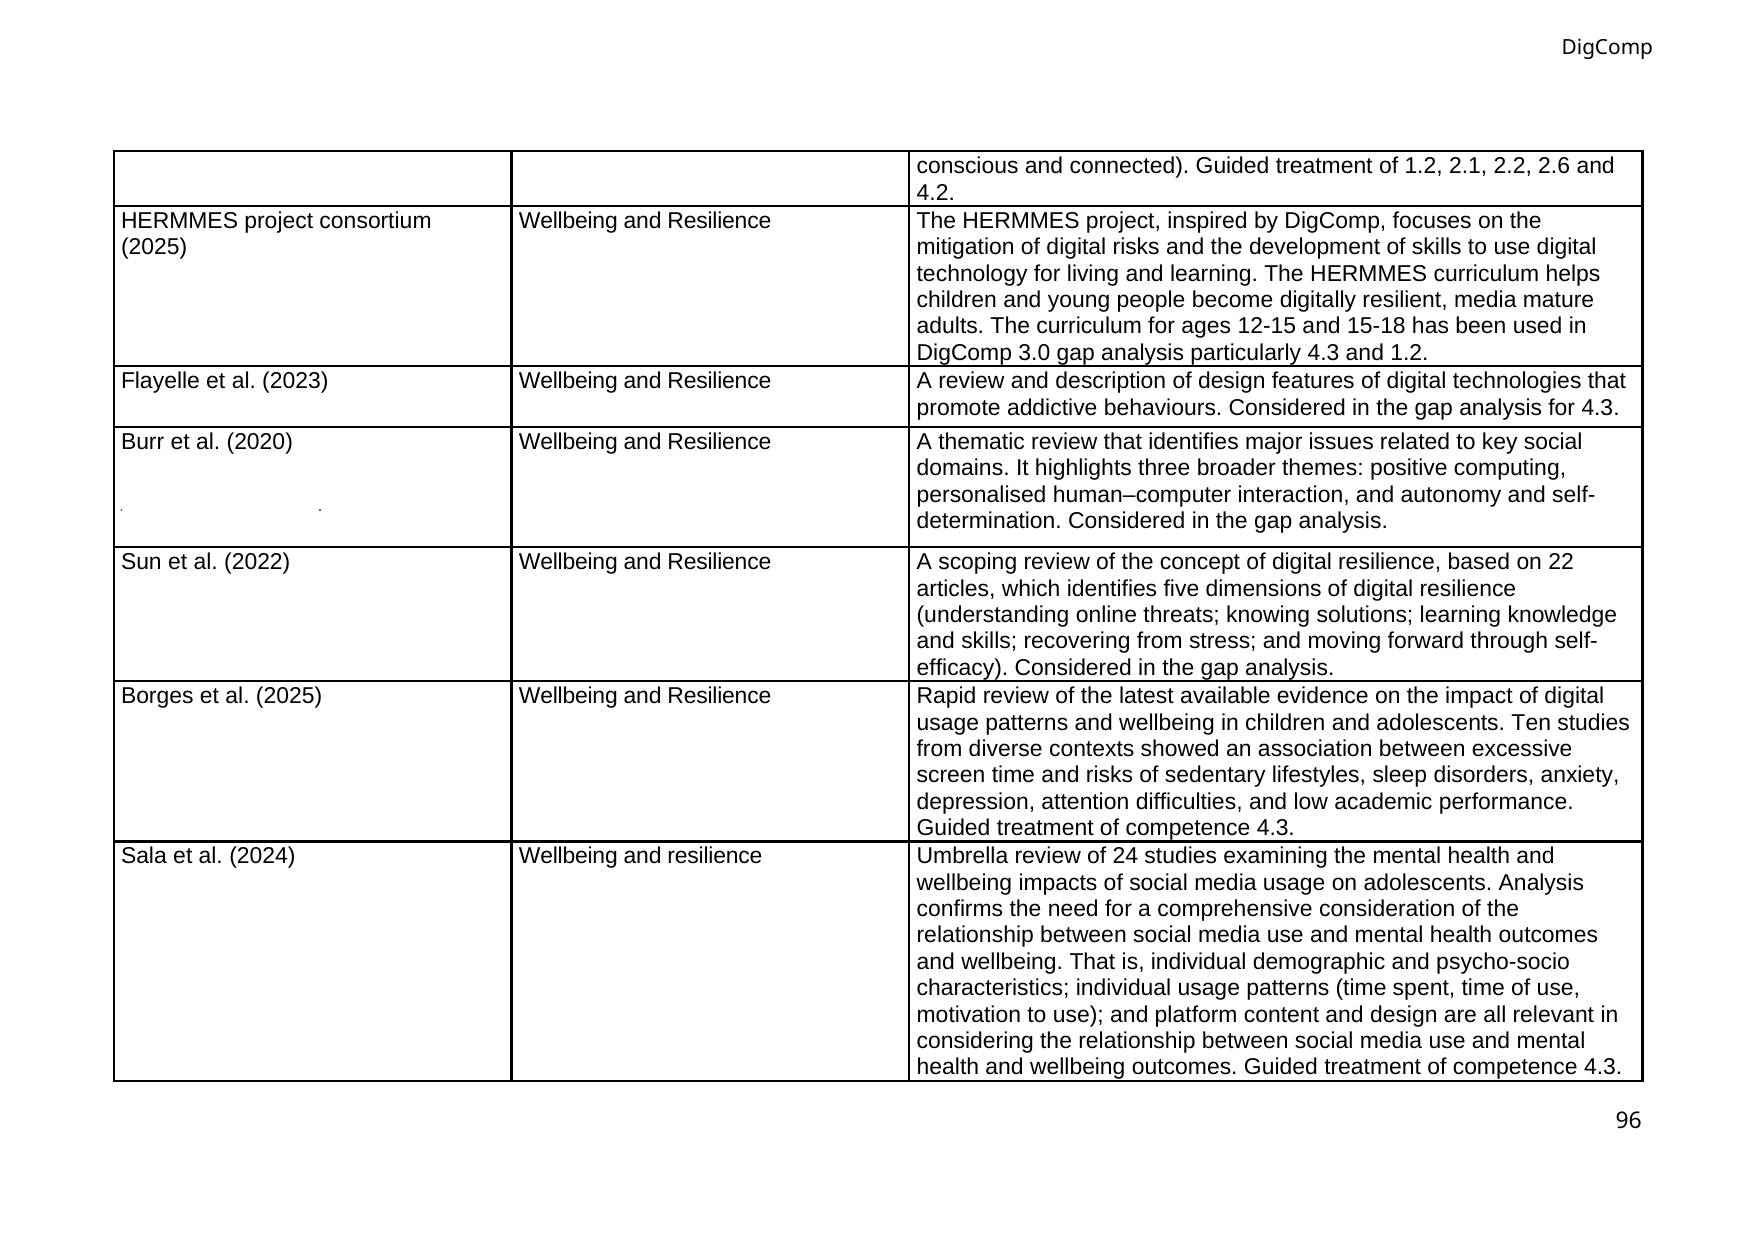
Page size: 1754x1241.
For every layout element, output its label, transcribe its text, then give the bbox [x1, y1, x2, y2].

table_cell Wellbeing and Resilience [513, 682, 908, 840]
table_cell Wellbeing and Resilience [513, 428, 908, 546]
table_cell Sala et al. (2024) [115, 843, 510, 1079]
table_cell HERMMES project consortium (2025) [115, 207, 510, 365]
table_cell A scoping review of the concept of digital resilience, based on 22 articles, which identifies five dimensions of digital resilience (understanding online threats; knowing solutions; learning knowledge and skills; recovering from stress; and moving forward through self-efficacy). Considered in the gap analysis. [910, 548, 1641, 680]
table_cell Wellbeing and resilience [513, 843, 908, 1079]
table_cell Wellbeing and Resilience [513, 207, 908, 365]
table_cell Wellbeing and Resilience [513, 548, 908, 680]
table_cell Flayelle et al. (2023) [115, 367, 510, 426]
table_cell [115, 152, 510, 205]
table_cell [513, 152, 908, 205]
table_cell Borges et al. (2025) [115, 682, 510, 840]
table_cell Burr et al. (2020) [115, 428, 510, 546]
table_cell Umbrella review of 24 studies examining the mental health and wellbeing impacts of social media usage on adolescents. Analysis confirms the need for a comprehensive consideration of the relationship between social media use and mental health outcomes and wellbeing. That is, individual demographic and psycho-socio characteristics; individual usage patterns (time spent, time of use, motivation to use); and platform content and design are all relevant in considering the relationship between social media use and mental health and wellbeing outcomes. Guided treatment of competence 4.3. [910, 843, 1641, 1079]
table_cell A thematic review that identifies major issues related to key social domains. It highlights three broader themes: positive computing, personalised human–computer interaction, and autonomy and self-determination. Considered in the gap analysis. [910, 428, 1641, 546]
table_cell Rapid review of the latest available evidence on the impact of digital usage patterns and wellbeing in children and adolescents. Ten studies from diverse contexts showed an association between excessive screen time and risks of sedentary lifestyles, sleep disorders, anxiety, depression, attention difficulties, and low academic performance. Guided treatment of competence 4.3. [910, 682, 1641, 840]
table_cell Wellbeing and Resilience [513, 367, 908, 426]
table_cell The HERMMES project, inspired by DigComp, focuses on the mitigation of digital risks and the development of skills to use digital technology for living and learning. The HERMMES curriculum helps children and young people become digitally resilient, media mature adults. The curriculum for ages 12-15 and 15-18 has been used in DigComp 3.0 gap analysis particularly 4.3 and 1.2. [910, 207, 1641, 365]
table_cell Sun et al. (2022) [115, 548, 510, 680]
table_cell A review and description of design features of digital technologies that promote addictive behaviours. Considered in the gap analysis for 4.3. [910, 367, 1641, 426]
table_cell conscious and connected). Guided treatment of 1.2, 2.1, 2.2, 2.6 and 4.2. [910, 152, 1641, 205]
